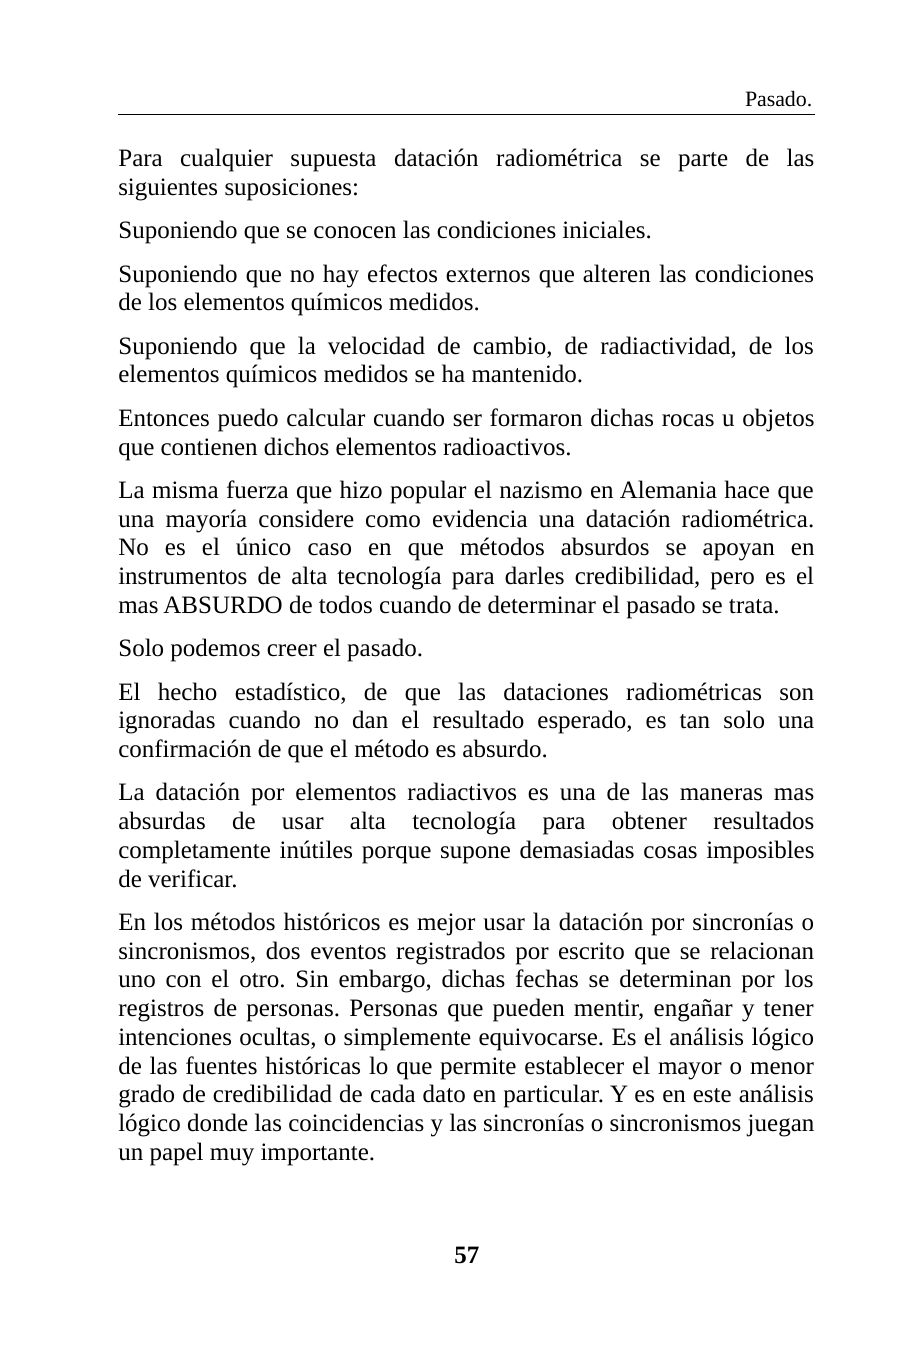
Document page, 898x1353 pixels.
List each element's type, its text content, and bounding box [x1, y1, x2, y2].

text Entonces puedo calcular cuando ser formaron dichas rocas u objetos que contienen dichos elementos radioactivos. [118, 403, 815, 460]
text Suponiendo que se conocen las condiciones iniciales. [118, 215, 815, 244]
text En los métodos históricos es mejor usar la datación por sincronías o sincronismos, dos eventos registrados por escrito que se relacionan uno con el otro. Sin embargo, dichas fechas se determinan por los registros de personas. Personas que pueden mentir, engañar y tener intenciones ocultas, o simplemente equivocarse. Es el análisis lógico de las fuentes históricas lo que permite establecer el mayor o menor grado de credibilidad de cada dato en particular. Y es en este análisis lógico donde las coincidencias y las sincronías o sincronismos juegan un papel muy importante. [118, 907, 815, 1166]
text Para cualquier supuesta datación radiométrica se parte de las siguientes suposiciones: [118, 143, 815, 201]
text La misma fuerza que hizo popular el nazismo en Alemania hace que una mayoría considere como evidencia una datación radiométrica. No es el único caso en que métodos absurdos se apoyan en instrumentos de alta tecnología para darles credibilidad, pero es el mas ABSURDO de todos cuando de determinar el pasado se trata. [118, 475, 815, 619]
text Suponiendo que la velocidad de cambio, de radiactividad, de los elementos químicos medidos se ha mantenido. [118, 331, 815, 388]
text Suponiendo que no hay efectos externos que alteren las condiciones de los elementos químicos medidos. [118, 259, 815, 316]
text La datación por elementos radiactivos es una de las maneras mas absurdas de usar alta tecnología para obtener resultados completamente inútiles porque supone demasiadas cosas imposibles de verificar. [118, 777, 815, 892]
text El hecho estadístico, de que las dataciones radiométricas son ignoradas cuando no dan el resultado esperado, es tan solo una confirmación de que el método es absurdo. [118, 677, 815, 763]
text Solo podemos creer el pasado. [118, 633, 815, 662]
